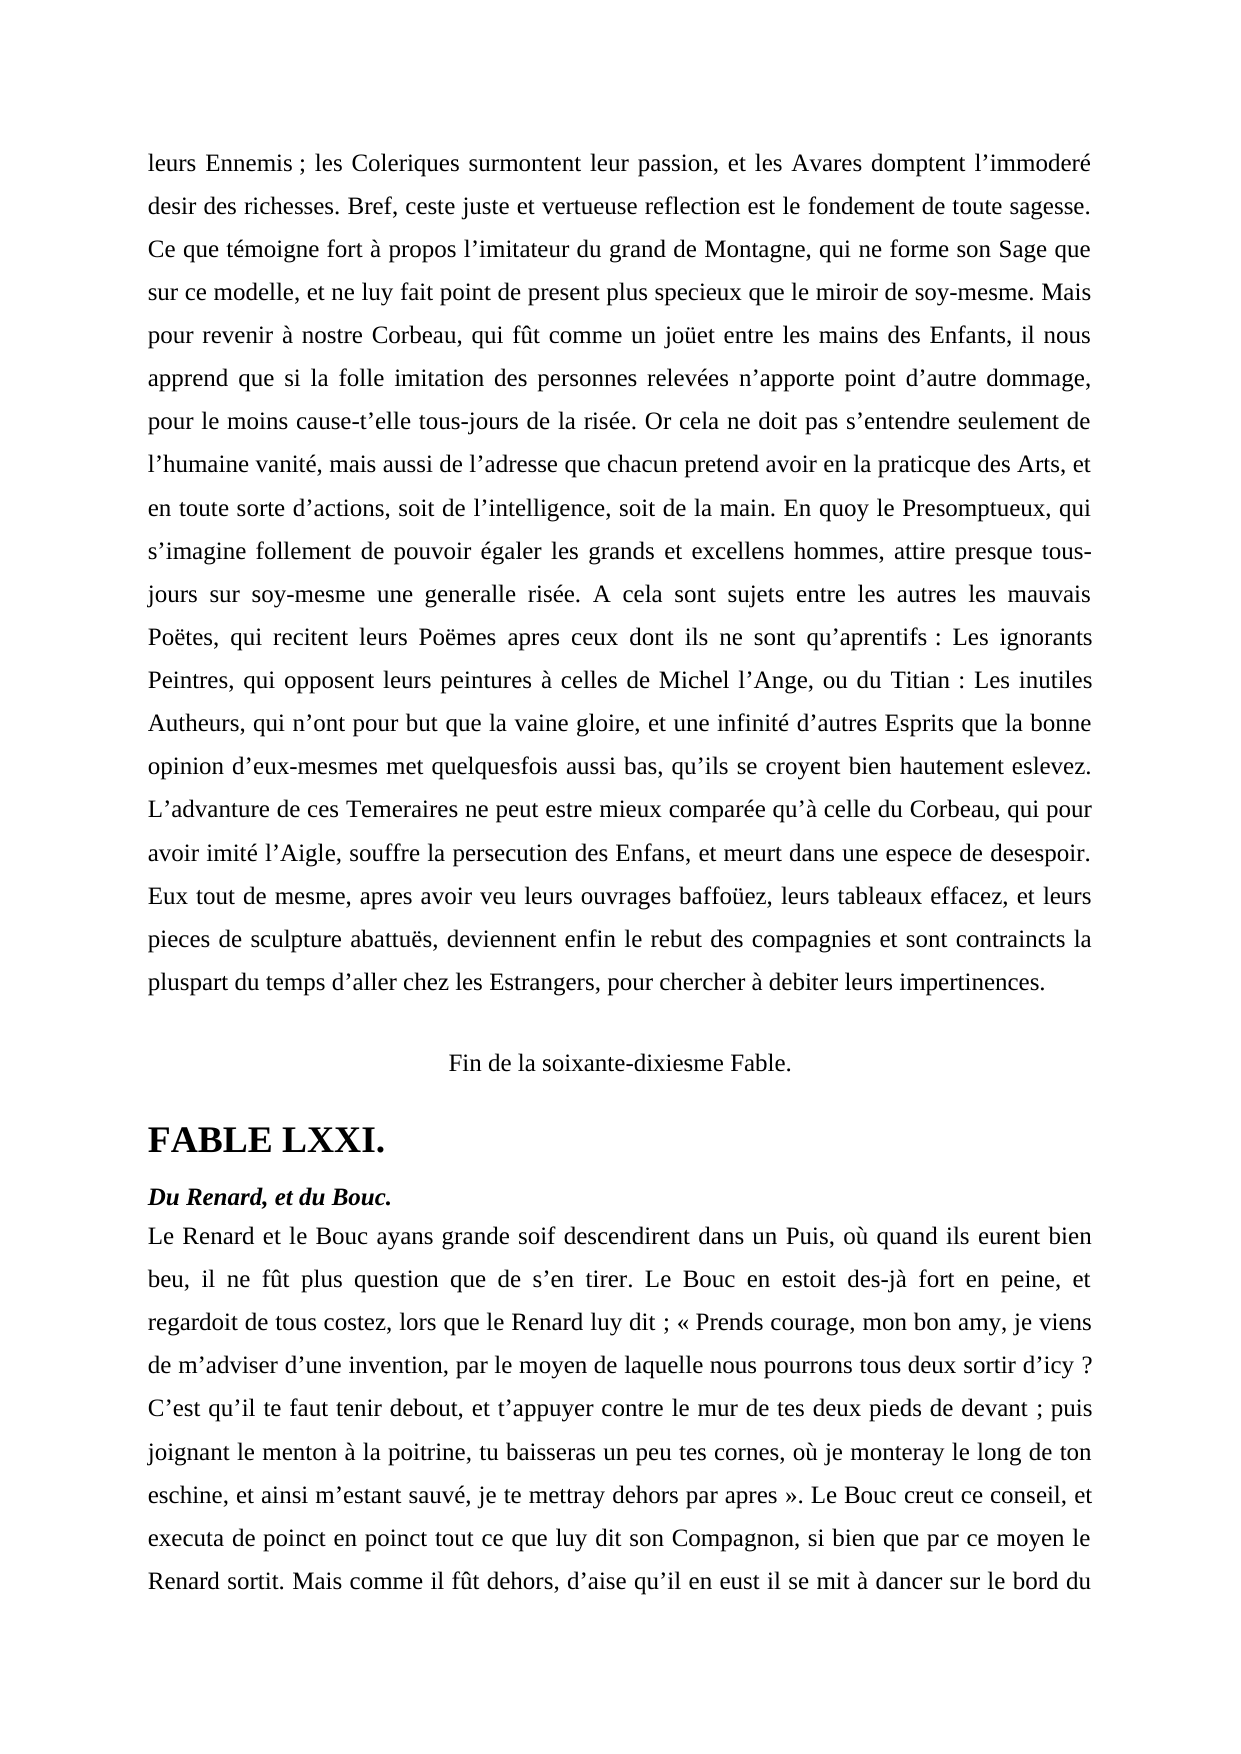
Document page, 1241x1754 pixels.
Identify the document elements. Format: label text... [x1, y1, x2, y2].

text Le Renard et le Bouc ayans grande soif descendirent dans un Puis, où quand ils eurent bien beu, il ne fût plus question que de s’en tirer. Le Bouc en estoit des-jà fort en peine, et regardoit de tous costez, lors que le Renard luy dit ; « Prends courage, mon bon amy, je viens de m’adviser d’une invention, par le moyen de laquelle nous pourrons tous deux sortir d’icy ? C’est qu’il te faut tenir debout, et t’appuyer contre le mur de tes deux pieds de devant ; puis joignant le menton à la poitrine, tu baisseras un peu tes cornes, où je monteray le long de ton eschine, et ainsi m’estant sauvé, je te mettray dehors par apres ». Le Bouc creut ce conseil, et executa de poinct en poinct tout ce que luy dit son Compagnon, si bien que par ce moyen le Renard sortit. Mais comme il fût dehors, d’aise qu’il en eust il se mit à dancer sur le bord du [148, 1221, 1093, 1595]
text Du Renard, et du Bouc. [148, 1182, 1093, 1211]
text leurs Ennemis ; les Coleriques surmontent leur passion, et les Avares domptent l’immoderé desir des richesses. Bref, ceste juste et vertueuse reflection est le fondement de toute sagesse. Ce que témoigne fort à propos l’imitateur du grand de Montagne, qui ne forme son Sage que sur ce modelle, et ne luy fait point de present plus specieux que le miroir de soy-mesme. Mais pour revenir à nostre Corbeau, qui fût comme un joüet entre les mains des Enfants, il nous apprend que si la folle imitation des personnes relevées n’apporte point d’autre dommage, pour le moins cause-t’elle tous-jours de la risée. Or cela ne doit pas s’entendre seulement de l’humaine vanité, mais aussi de l’adresse que chacun pretend avoir en la praticque des Arts, et en toute sorte d’actions, soit de l’intelligence, soit de la main. En quoy le Presomptueux, qui s’imagine follement de pouvoir égaler les grands et excellens hommes, attire presque tous-jours sur soy-mesme une generalle risée. A cela sont sujets entre les autres les mauvais Poëtes, qui recitent leurs Poëmes apres ceux dont ils ne sont qu’aprentifs : Les ignorants Peintres, qui opposent leurs peintures à celles de Michel l’Ange, ou du Titian : Les inutiles Autheurs, qui n’ont pour but que la vaine gloire, et une infinité d’autres Esprits que la bonne opinion d’eux-mesmes met quelquesfois aussi bas, qu’ils se croyent bien hautement eslevez. L’advanture de ces Temeraires ne peut estre mieux comparée qu’à celle du Corbeau, qui pour avoir imité l’Aigle, souffre la persecution des Enfans, et meurt dans une espece de desespoir. Eux tout de mesme, apres avoir veu leurs ouvrages baffoüez, leurs tableaux effacez, et leurs pieces de sculpture abattuës, deviennent enfin le rebut des compagnies et sont contraincts la pluspart du temps d’aller chez les Estrangers, pour chercher à debiter leurs impertinences. [148, 148, 1093, 996]
subtitle FABLE LXXI. [148, 1118, 1093, 1161]
text Fin de la soixante-dixiesme Fable. [148, 1048, 1093, 1076]
